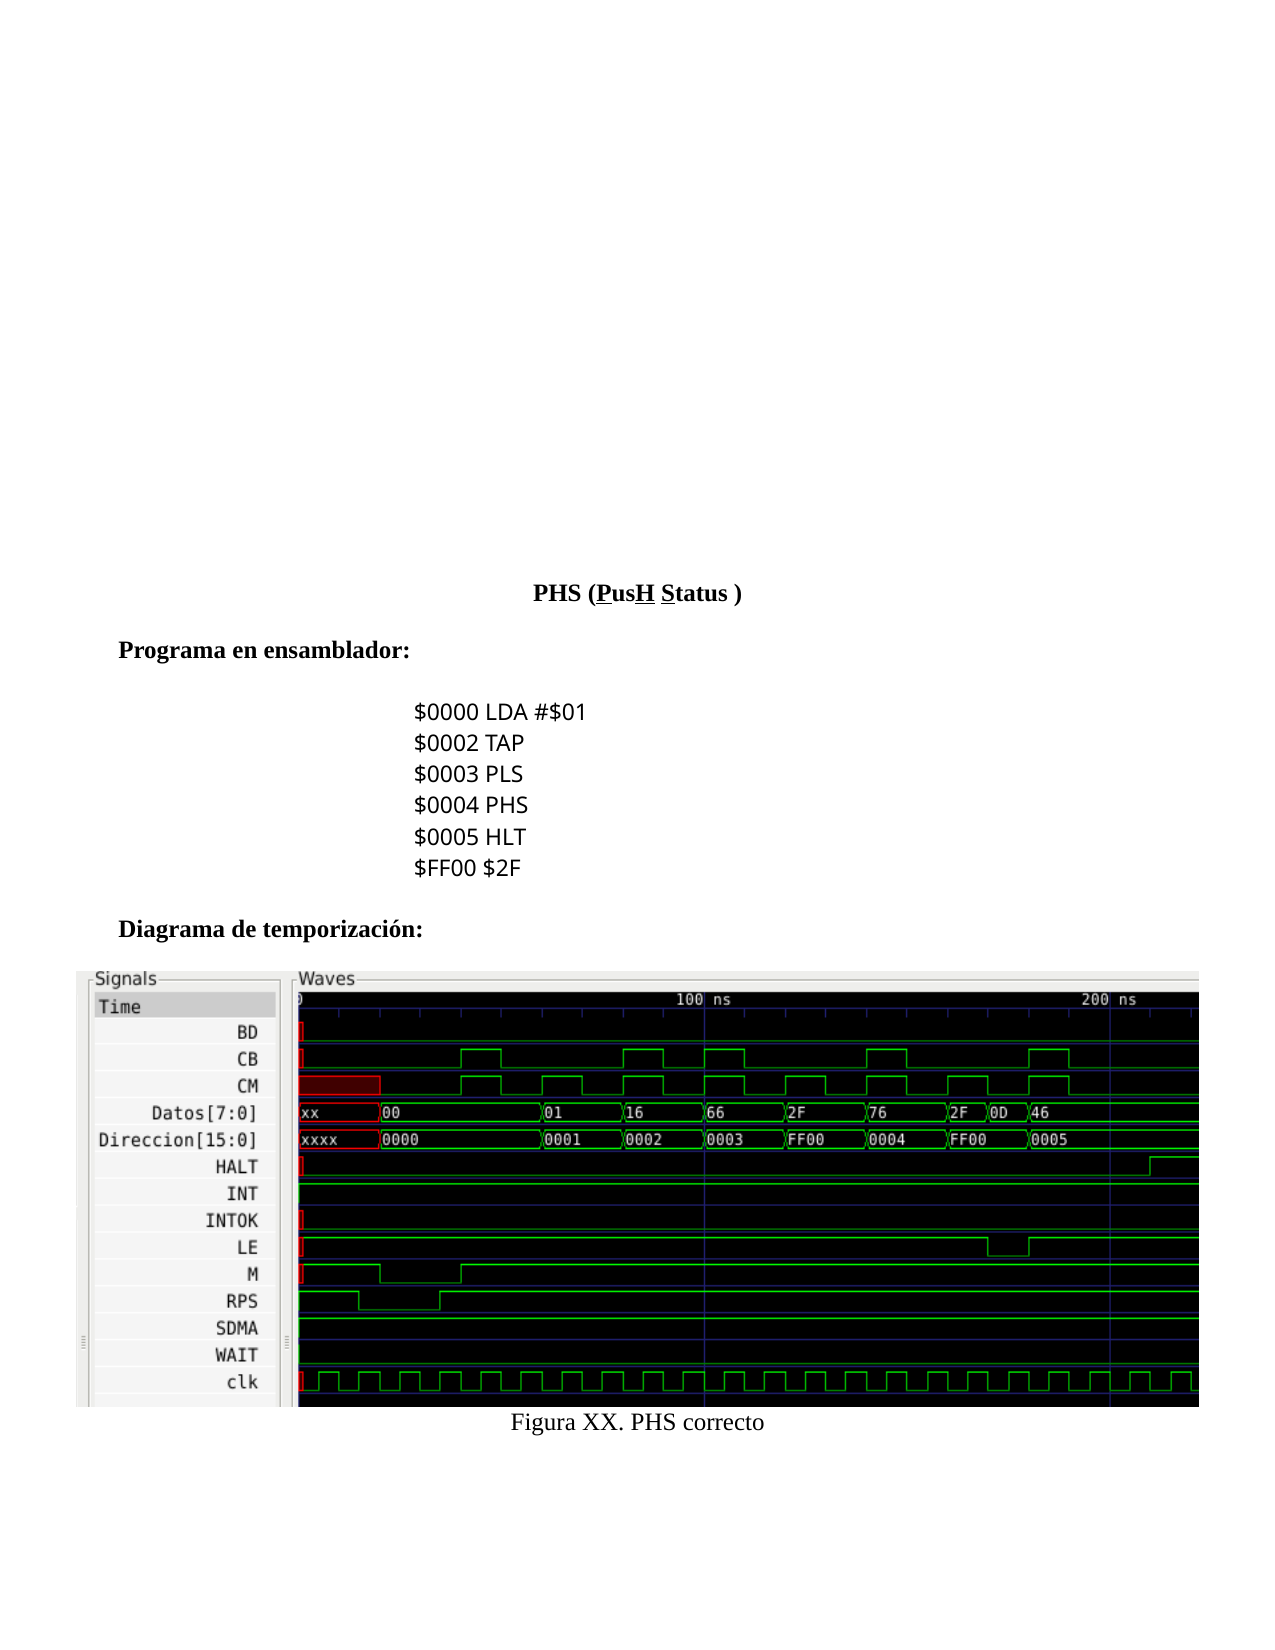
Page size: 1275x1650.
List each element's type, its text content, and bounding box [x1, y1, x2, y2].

text Figura XX. PHS correcto [118, 1407, 1157, 1436]
text $0002 TAP [118, 727, 1157, 758]
text $0000 LDA #$01 [118, 696, 1157, 727]
picture [76, 971, 1199, 1407]
text Programa en ensamblador: [118, 636, 1157, 664]
text PHS (PusH Status ) [118, 578, 1157, 607]
text Diagrama de temporización: [118, 914, 1157, 943]
text $0005 HLT [118, 821, 1157, 852]
text $0004 PHS [118, 789, 1157, 821]
text $0003 PLS [118, 758, 1157, 789]
text $FF00 $2F [118, 852, 1157, 883]
